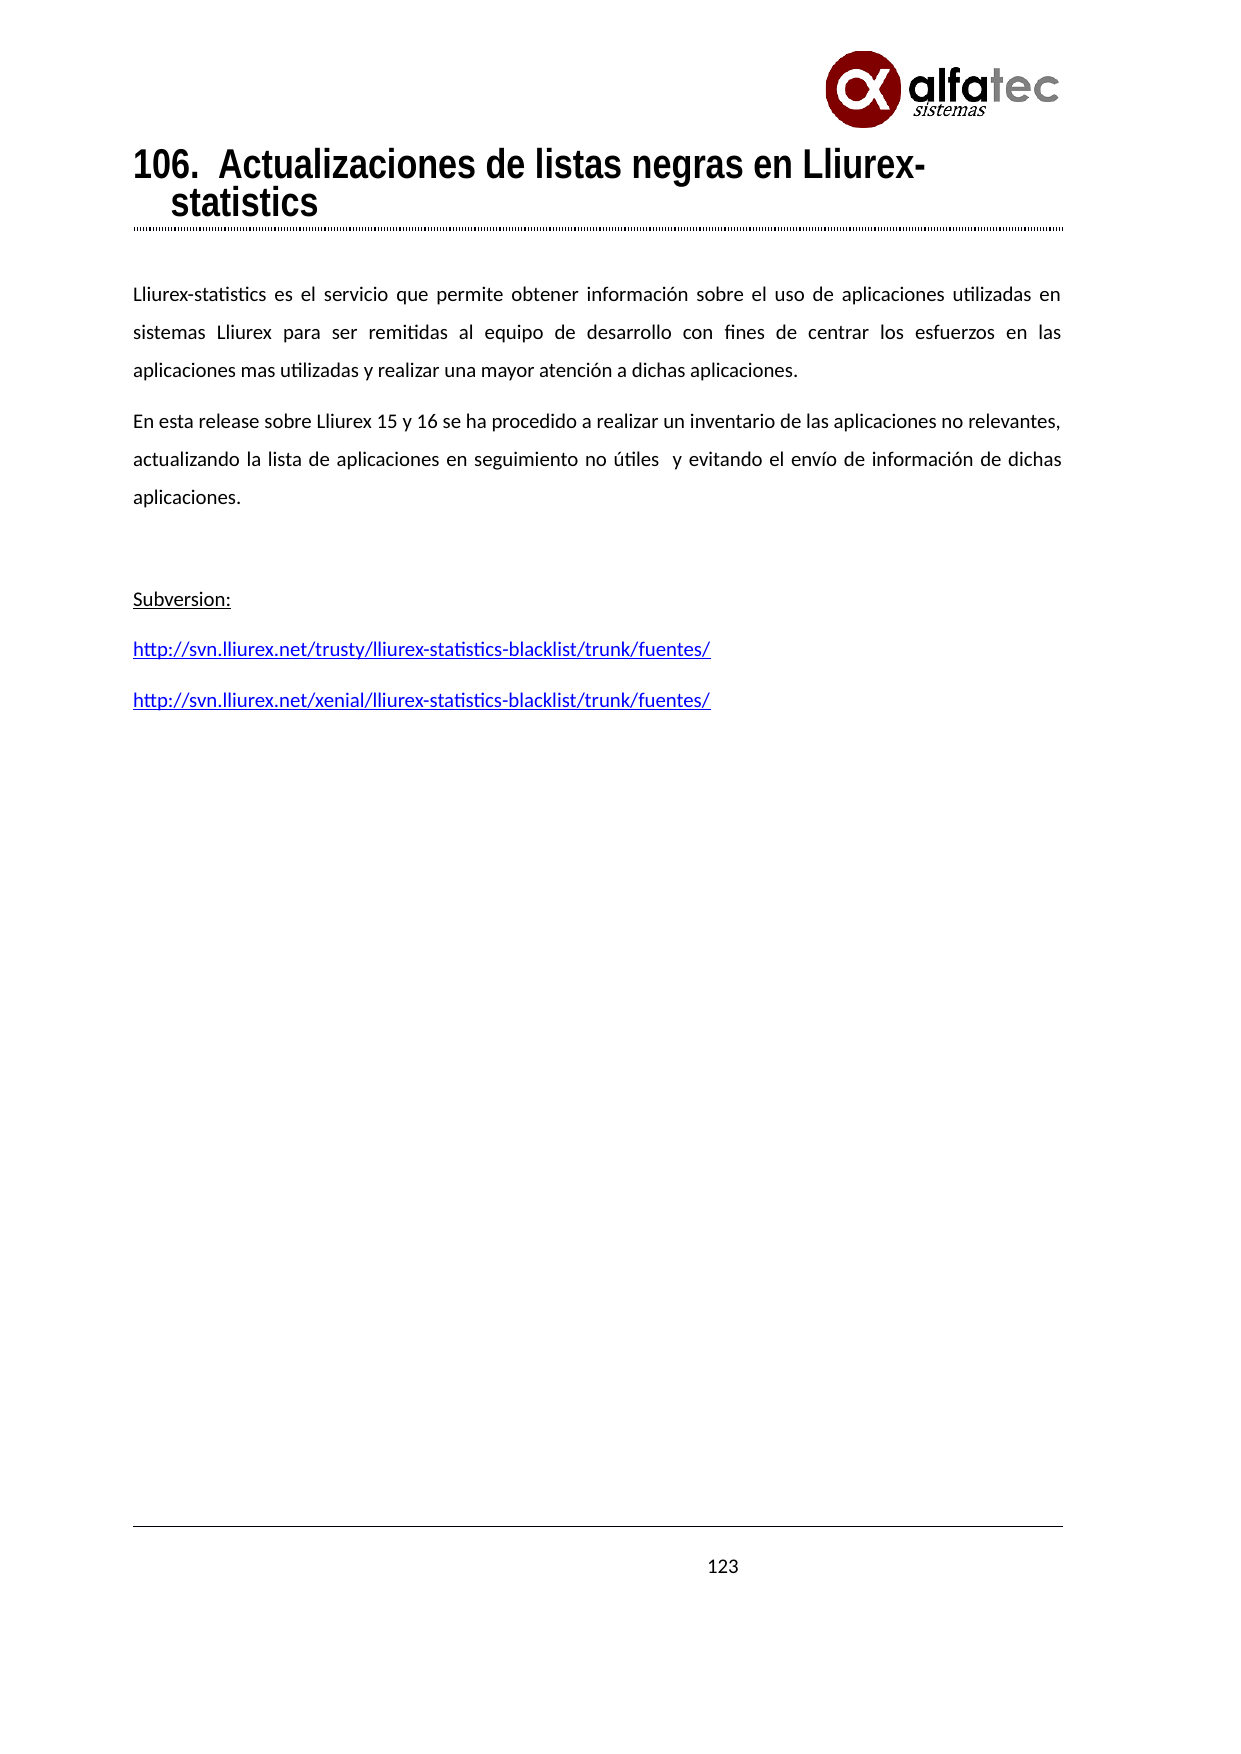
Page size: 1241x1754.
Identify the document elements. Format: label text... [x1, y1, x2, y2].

text http://svn.lliurex.net/xenial/lliurex-statistics-blacklist/trunk/fuentes/ [133, 687, 1063, 712]
text http://svn.lliurex.net/trusty/lliurex-statistics-blacklist/trunk/fuentes/ [133, 636, 1063, 662]
text Lliurex-statistics es el servicio que permite obtener información sobre el uso de aplicaciones utilizadas en sistemas Lliurex para ser remitidas al equipo de desarrollo con fines de centrar los esfuerzos en las aplicaciones mas utilizadas y realizar una mayor atención a dichas aplicaciones. [133, 281, 1063, 383]
picture [825, 51, 1061, 128]
text En esta release sobre Lliurex 15 y 16 se ha procedido a realizar un inventario de las aplicaciones no relevantes, actualizando la lista de aplicaciones en seguimiento no útiles y evitando el envío de información de dichas aplicaciones. [133, 408, 1063, 510]
text Subversion: [133, 586, 1063, 611]
subtitle Actualizaciones de listas negras en Lliurex-statistics [133, 148, 1063, 231]
